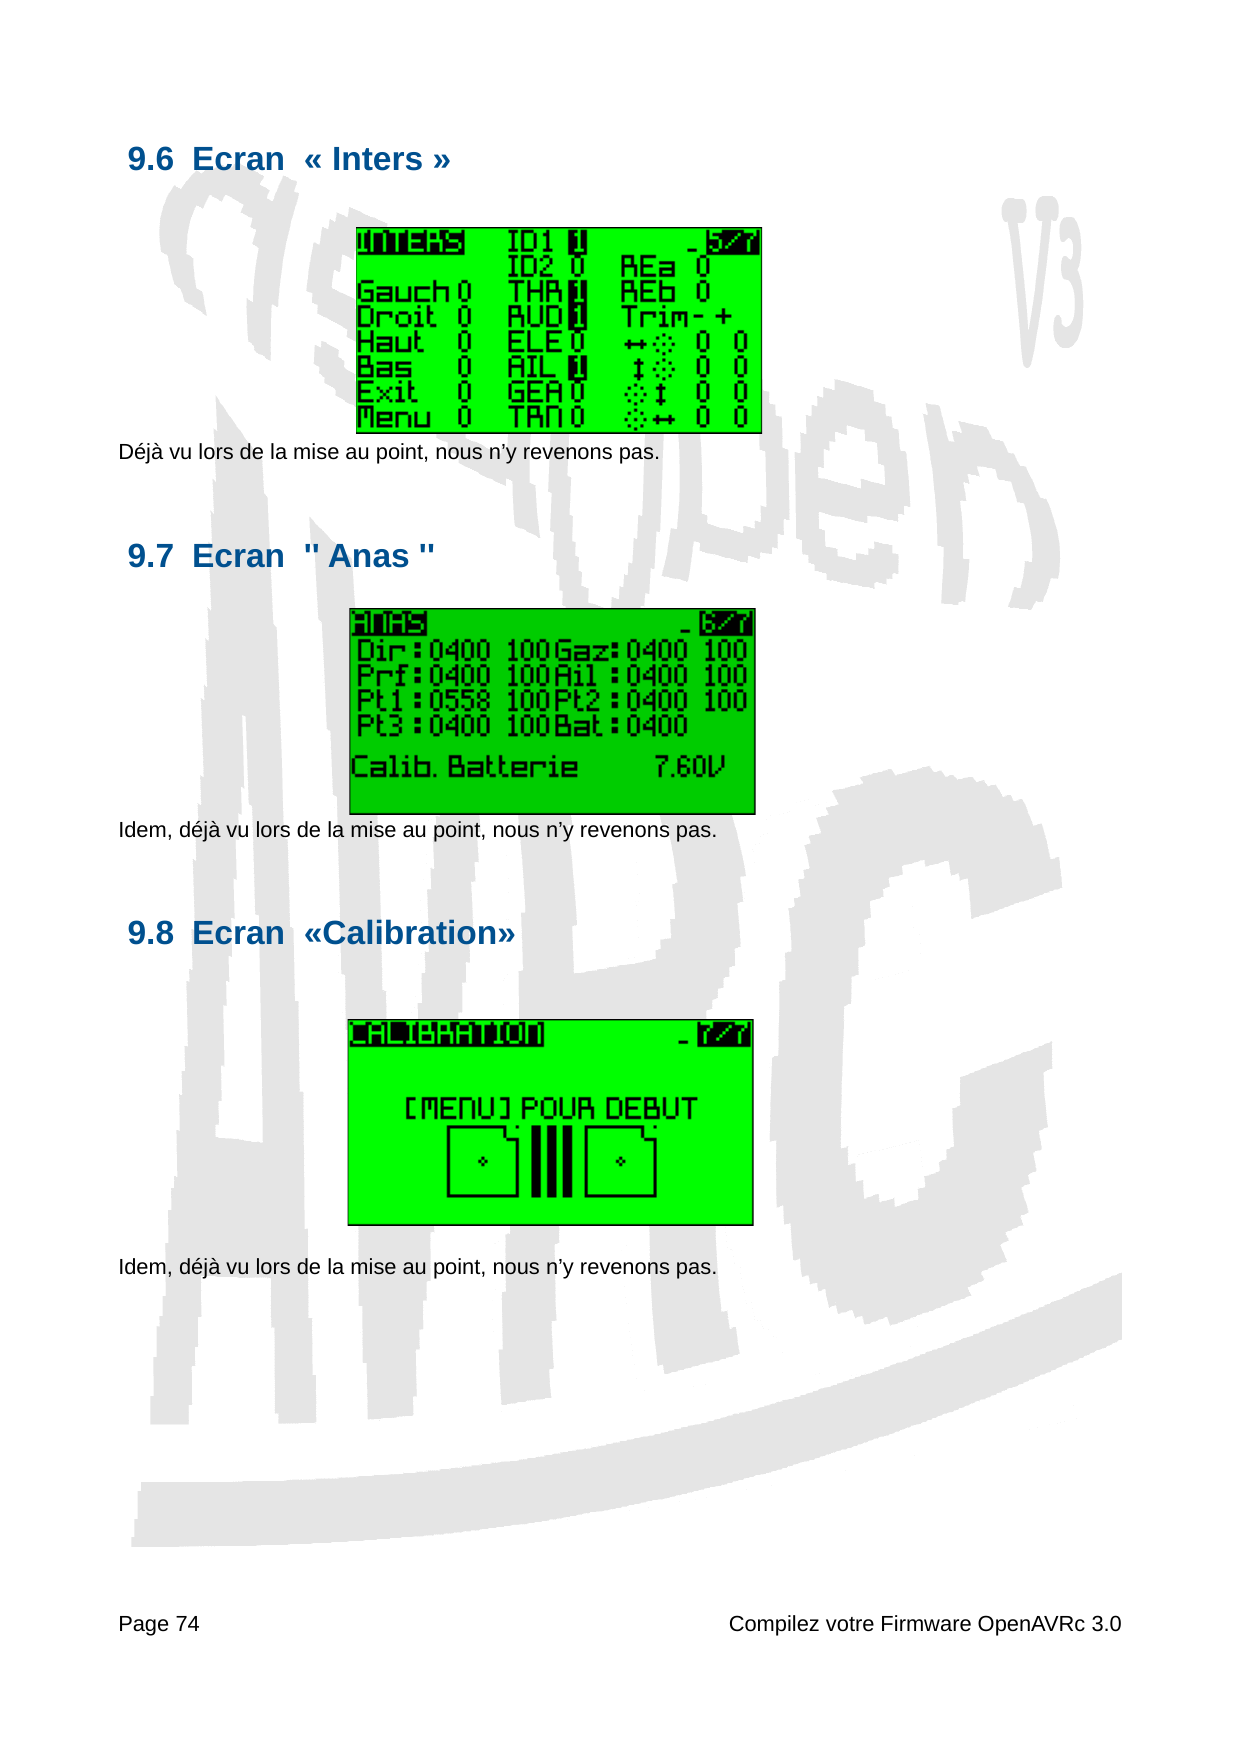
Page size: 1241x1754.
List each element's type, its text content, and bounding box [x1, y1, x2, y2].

subtitle Ecran «Calibration» [118, 913, 1122, 952]
picture [347, 1019, 754, 1226]
text Déjà vu lors de la mise au point, nous n’y revenons pas. [118, 439, 1122, 464]
subtitle Ecran « Inters » [118, 139, 1122, 178]
subtitle Ecran '' Anas '' [118, 536, 1122, 574]
text Idem, déjà vu lors de la mise au point, nous n’y revenons pas. [118, 1254, 1122, 1279]
picture [356, 227, 763, 434]
text Idem, déjà vu lors de la mise au point, nous n’y revenons pas. [118, 816, 1122, 842]
picture [349, 608, 756, 815]
